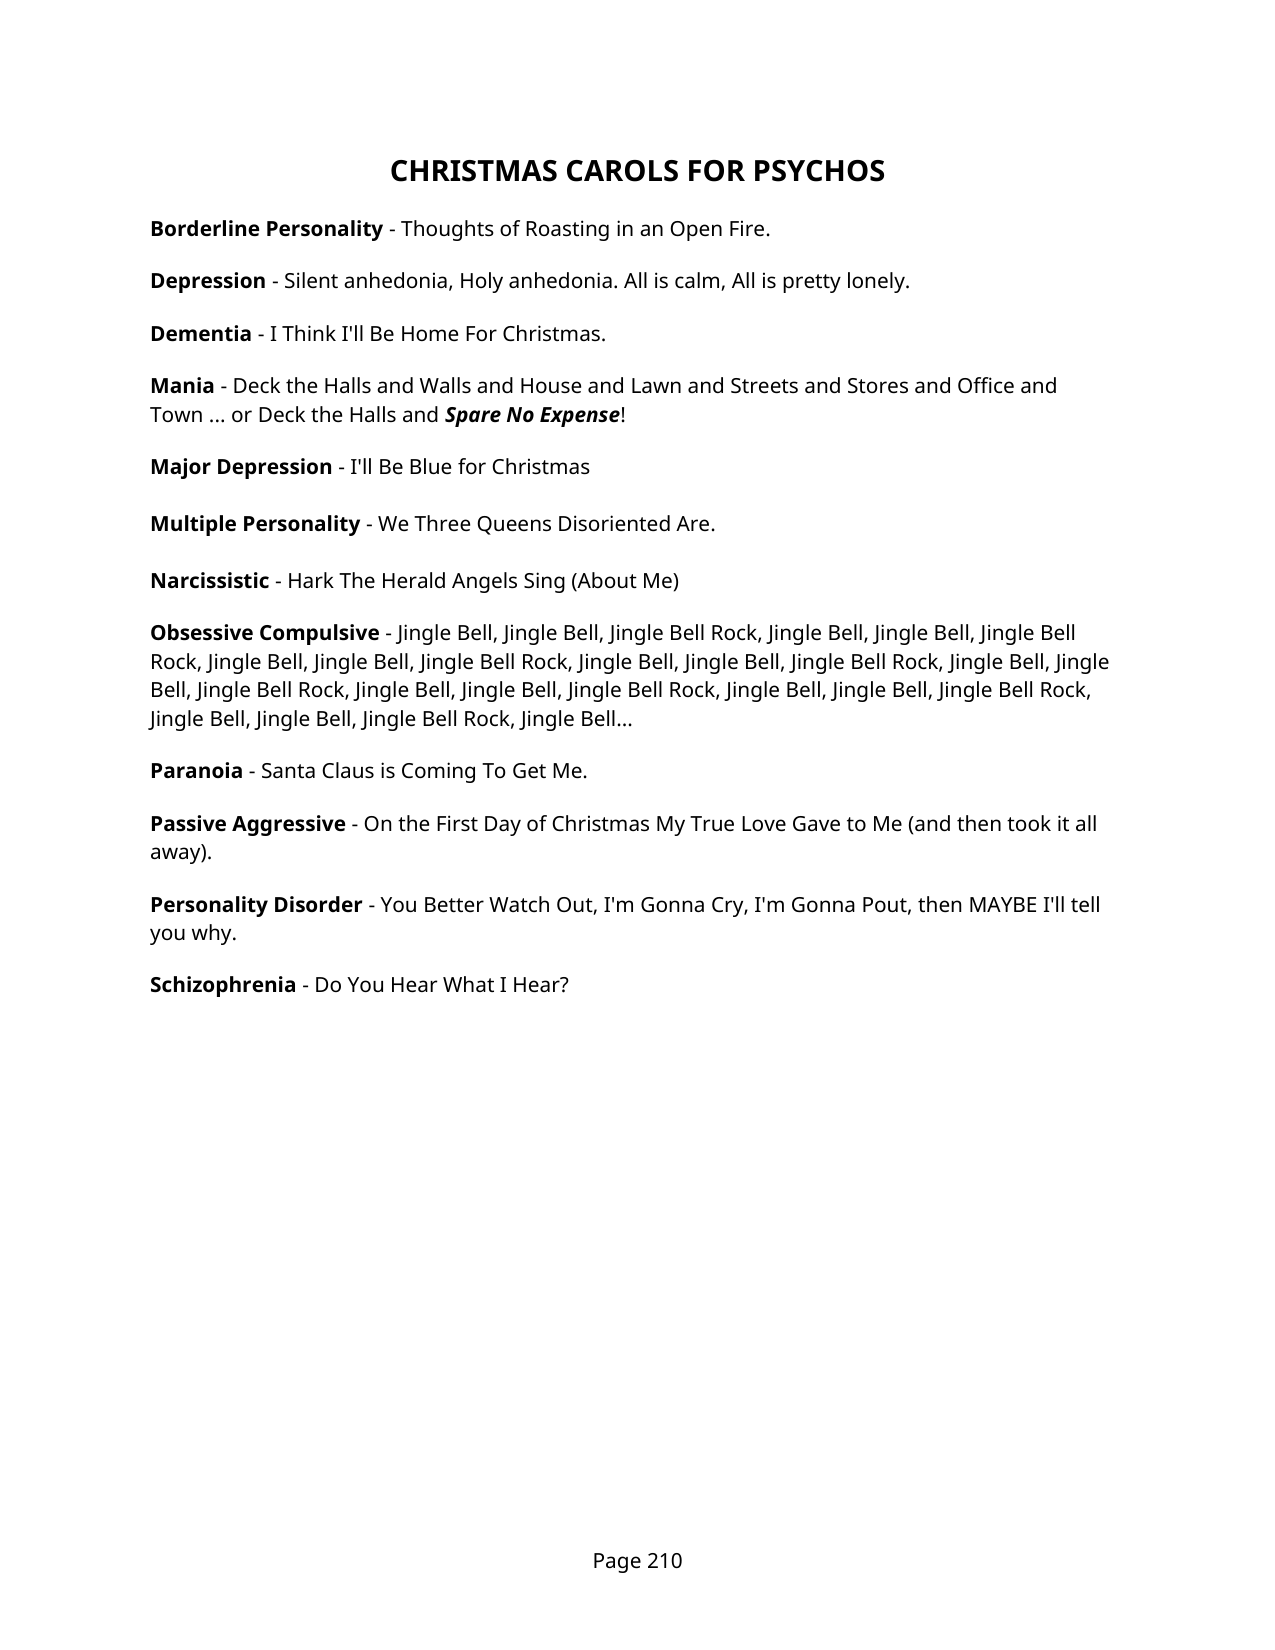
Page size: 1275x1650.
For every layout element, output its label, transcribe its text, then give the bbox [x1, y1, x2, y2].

text Dementia - I Think I'll Be Home For Christmas. [150, 319, 1125, 347]
text Personality Disorder - You Better Watch Out, I'm Gonna Cry, I'm Gonna Pout, then MAYBE I'll tell you why. [150, 890, 1125, 947]
text Passive Aggressive - On the First Day of Christmas My True Love Gave to Me (and then took it all away). [150, 809, 1125, 866]
text Multiple Personality - We Three Queens Disoriented Are. [150, 509, 1125, 537]
text Paranoia - Santa Claus is Coming To Get Me. [150, 756, 1125, 785]
text Depression - Silent anhedonia, Holy anhedonia. All is calm, All is pretty lonely. [150, 266, 1125, 295]
text CHRISTMAS CAROLS FOR PSYCHOS [150, 150, 1125, 190]
text Major Depression - I'll Be Blue for Christmas [150, 452, 1125, 481]
text Mania - Deck the Halls and Walls and House and Lawn and Streets and Stores and Office and Town ... or Deck the Halls and Spare No Expense! [150, 371, 1125, 428]
text Schizophrenia - Do You Hear What I Hear? [150, 971, 1125, 999]
text Narcissistic - Hark The Herald Angels Sing (About Me) [150, 566, 1125, 594]
text Borderline Personality - Thoughts of Roasting in an Open Fire. [150, 214, 1125, 242]
text Obsessive Compulsive - Jingle Bell, Jingle Bell, Jingle Bell Rock, Jingle Bell, Jingle Bell, Jingle Bell Rock, Jingle Bell, Jingle Bell, Jingle Bell Rock, Jingle Bell, Jingle Bell, Jingle Bell Rock, Jingle Bell, Jingle Bell, Jingle Bell Rock, Jingle Bell, Jingle Bell, Jingle Bell Rock, Jingle Bell, Jingle Bell, Jingle Bell Rock, Jingle Bell, Jingle Bell, Jingle Bell Rock, Jingle Bell... [150, 618, 1125, 732]
